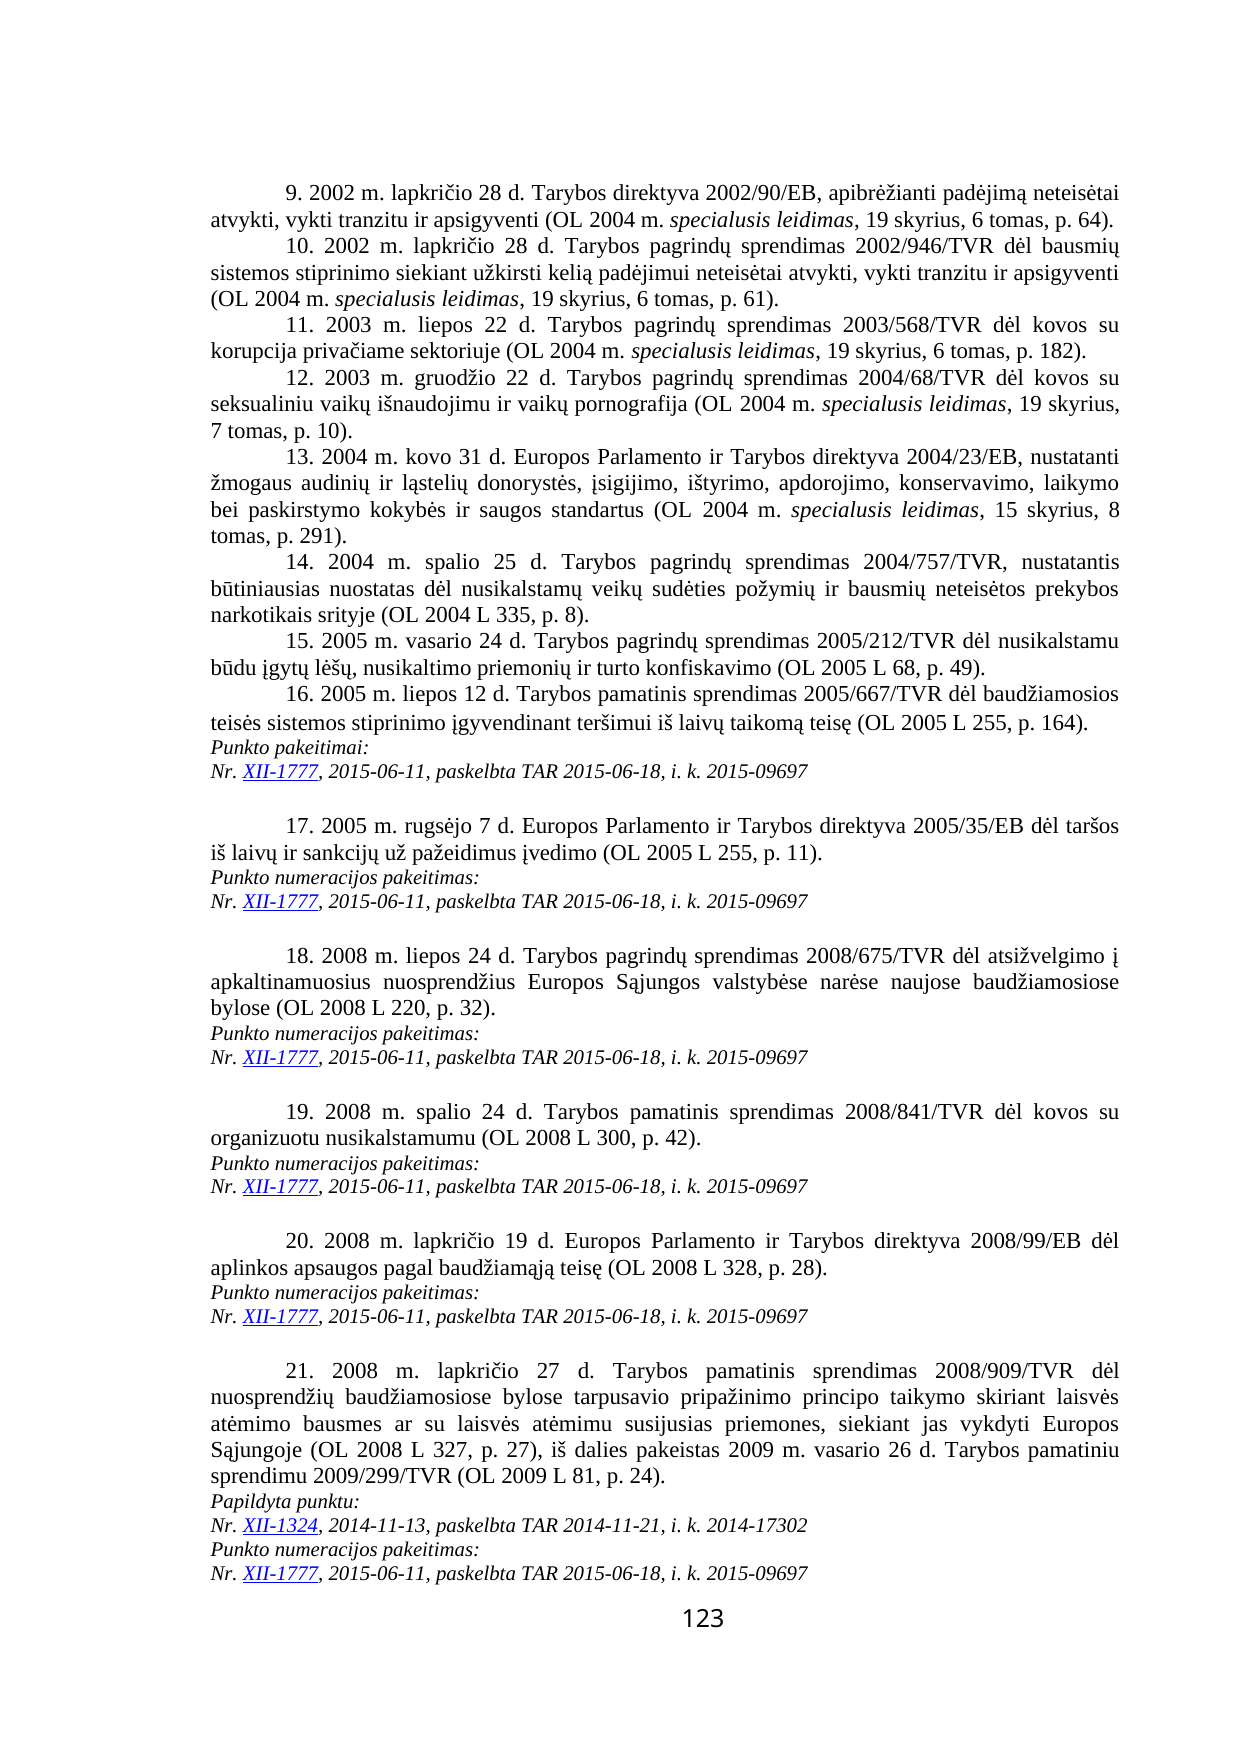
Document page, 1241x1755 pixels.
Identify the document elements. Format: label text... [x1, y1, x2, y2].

text Nr. XII-1777, 2015-06-11, paskelbta TAR 2015-06-18, i. k. 2015-09697 [210, 1561, 1120, 1585]
text Nr. XII-1777, 2015-06-11, paskelbta TAR 2015-06-18, i. k. 2015-09697 [210, 1304, 1120, 1328]
text 11. 2003 m. liepos 22 d. Tarybos pagrindų sprendimas 2003/568/TVR dėl kovos su korupcija privačiame sektoriuje (OL 2004 m. specialusis leidimas, 19 skyrius, 6 tomas, p. 182). [210, 311, 1120, 364]
text Punkto pakeitimai: [210, 735, 1120, 759]
text Papildyta punktu: [210, 1489, 1120, 1513]
text 10. 2002 m. lapkričio 28 d. Tarybos pagrindų sprendimas 2002/946/TVR dėl bausmių sistemos stiprinimo siekiant užkirsti kelią padėjimui neteisėtai atvykti, vykti tranzitu ir apsigyventi (OL 2004 m. specialusis leidimas, 19 skyrius, 6 tomas, p. 61). [210, 232, 1120, 311]
text 18. 2008 m. liepos 24 d. Tarybos pagrindų sprendimas 2008/675/TVR dėl atsižvelgimo į apkaltinamuosius nuosprendžius Europos Sąjungos valstybėse narėse naujose baudžiamosiose bylose (OL 2008 L 220, p. 32). [210, 942, 1120, 1021]
text Nr. XII-1777, 2015-06-11, paskelbta TAR 2015-06-18, i. k. 2015-09697 [210, 1045, 1120, 1069]
text Nr. XII-1777, 2015-06-11, paskelbta TAR 2015-06-18, i. k. 2015-09697 [210, 889, 1120, 913]
text Punkto numeracijos pakeitimas: [210, 865, 1120, 889]
text 9. 2002 m. lapkričio 28 d. Tarybos direktyva 2002/90/EB, apibrėžianti padėjimą neteisėtai atvykti, vykti tranzitu ir apsigyventi (OL 2004 m. specialusis leidimas, 19 skyrius, 6 tomas, p. 64). [210, 179, 1120, 232]
text 14. 2004 m. spalio 25 d. Tarybos pagrindų sprendimas 2004/757/TVR, nustatantis būtiniausias nuostatas dėl nusikalstamų veikų sudėties požymių ir bausmių neteisėtos prekybos narkotikais srityje (OL 2004 L 335, p. 8). [210, 548, 1120, 627]
text Punkto numeracijos pakeitimas: [210, 1150, 1120, 1174]
text 13. 2004 m. kovo 31 d. Europos Parlamento ir Tarybos direktyva 2004/23/EB, nustatanti žmogaus audinių ir ląstelių donorystės, įsigijimo, ištyrimo, apdorojimo, konservavimo, laikymo bei paskirstymo kokybės ir saugos standartus (OL 2004 m. specialusis leidimas, 15 skyrius, 8 tomas, p. 291). [210, 443, 1120, 548]
text Nr. XII-1777, 2015-06-11, paskelbta TAR 2015-06-18, i. k. 2015-09697 [210, 759, 1120, 783]
text Punkto numeracijos pakeitimas: [210, 1280, 1120, 1304]
text Nr. XII-1777, 2015-06-11, paskelbta TAR 2015-06-18, i. k. 2015-09697 [210, 1174, 1120, 1198]
text 20. 2008 m. lapkričio 19 d. Europos Parlamento ir Tarybos direktyva 2008/99/EB dėl aplinkos apsaugos pagal baudžiamąją teisę (OL 2008 L 328, p. 28). [210, 1227, 1120, 1280]
text 21. 2008 m. lapkričio 27 d. Tarybos pamatinis sprendimas 2008/909/TVR dėl nuosprendžių baudžiamosiose bylose tarpusavio pripažinimo principo taikymo skiriant laisvės atėmimo bausmes ar su laisvės atėmimu susijusias priemones, siekiant jas vykdyti Europos Sąjungoje (OL 2008 L 327, p. 27), iš dalies pakeistas 2009 m. vasario 26 d. Tarybos pamatiniu sprendimu 2009/299/TVR (OL 2009 L 81, p. 24). [210, 1357, 1120, 1489]
text 19. 2008 m. spalio 24 d. Tarybos pamatinis sprendimas 2008/841/TVR dėl kovos su organizuotu nusikalstamumu (OL 2008 L 300, p. 42). [210, 1098, 1120, 1150]
text 16. 2005 m. liepos 12 d. Tarybos pamatinis sprendimas 2005/667/TVR dėl baudžiamosios teisės sistemos stiprinimo įgyvendinant teršimui iš laivų taikomą teisę (OL 2005 L 255, p. 164). [210, 680, 1120, 735]
text Punkto numeracijos pakeitimas: [210, 1537, 1120, 1561]
text Nr. XII-1324, 2014-11-13, paskelbta TAR 2014-11-21, i. k. 2014-17302 [210, 1513, 1120, 1537]
text Punkto numeracijos pakeitimas: [210, 1021, 1120, 1045]
text 12. 2003 m. gruodžio 22 d. Tarybos pagrindų sprendimas 2004/68/TVR dėl kovos su seksualiniu vaikų išnaudojimu ir vaikų pornografija (OL 2004 m. specialusis leidimas, 19 skyrius, 7 tomas, p. 10). [210, 364, 1120, 443]
text 17. 2005 m. rugsėjo 7 d. Europos Parlamento ir Tarybos direktyva 2005/35/EB dėl taršos iš laivų ir sankcijų už pažeidimus įvedimo (OL 2005 L 255, p. 11). [210, 812, 1120, 865]
text 15. 2005 m. vasario 24 d. Tarybos pagrindų sprendimas 2005/212/TVR dėl nusikalstamu būdu įgytų lėšų, nusikaltimo priemonių ir turto konfiskavimo (OL 2005 L 68, p. 49). [210, 627, 1120, 680]
